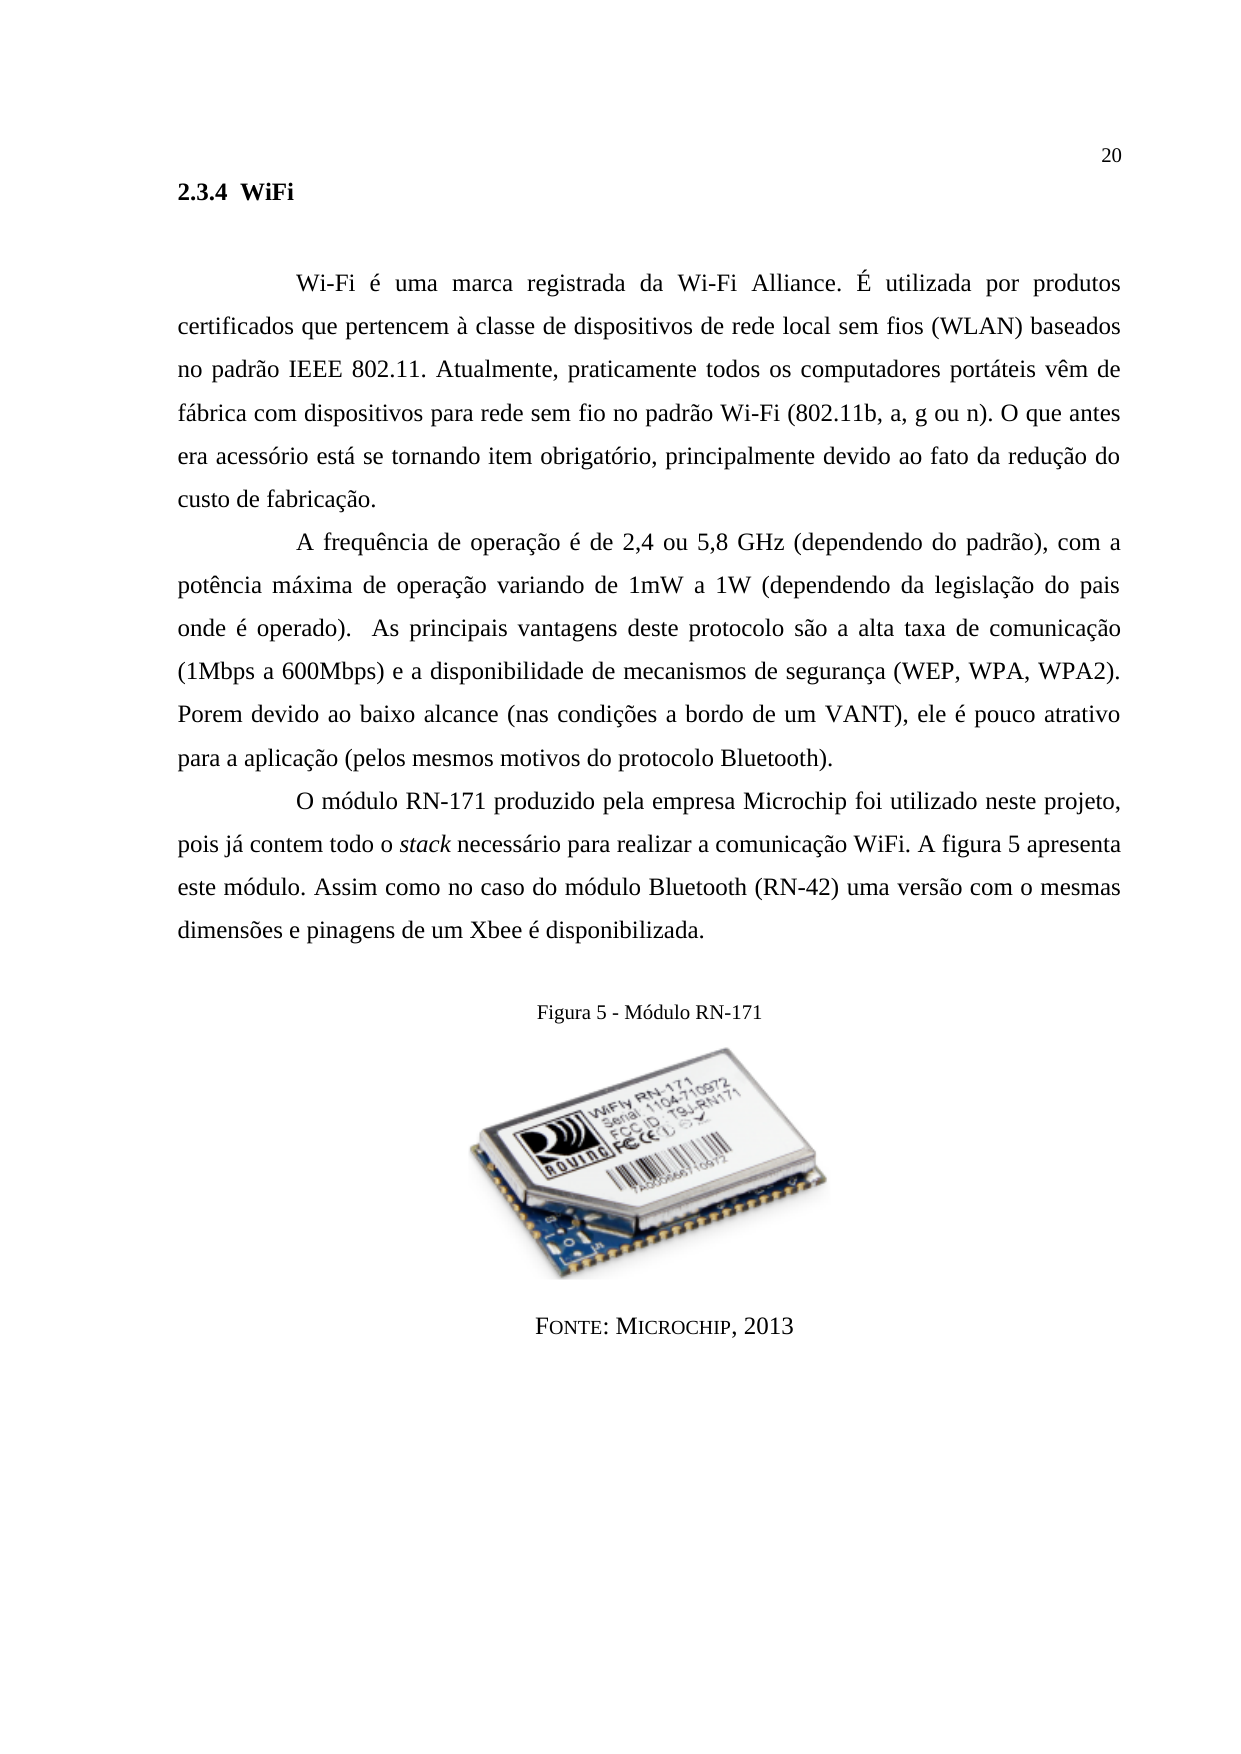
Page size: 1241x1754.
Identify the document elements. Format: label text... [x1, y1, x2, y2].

text A frequência de operação é de 2,4 ou 5,8 GHz (dependendo do padrão), com a potência máxima de operação variando de 1mW a 1W (dependendo da legislação do pais onde é operado). As principais vantagens deste protocolo são a alta taxa de comunicação (1Mbps a 600Mbps) e a disponibilidade de mecanismos de segurança (WEP, WPA, WPA2). Porem devido ao baixo alcance (nas condições a bordo de um VANT), ele é pouco atrativo para a aplicação (pelos mesmos motivos do protocolo Bluetooth). [177, 527, 1122, 771]
text O módulo RN-171 produzido pela empresa Microchip foi utilizado neste projeto, pois já contem todo o stack necessário para realizar a comunicação WiFi. A figura 5 apresenta este módulo. Assim como no caso do módulo Bluetooth (RN-42) uma versão com o mesmas dimensões e pinagens de um Xbee é disponibilizada. [177, 786, 1122, 944]
list Módulo RN-171 [177, 1000, 1122, 1024]
picture [461, 1036, 838, 1297]
list Fonte: Microchip, 2013 [177, 1297, 1122, 1340]
subtitle WiFi [177, 177, 1122, 206]
text Wi-Fi é uma marca registrada da Wi-Fi Alliance. É utilizada por produtos certificados que pertencem à classe de dispositivos de rede local sem fios (WLAN) baseados no padrão IEEE 802.11. Atualmente, praticamente todos os computadores portáteis vêm de fábrica com dispositivos para rede sem fio no padrão Wi-Fi (802.11b, a, g ou n). O que antes era acessório está se tornando item obrigatório, principalmente devido ao fato da redução do custo de fabricação. [177, 268, 1122, 513]
